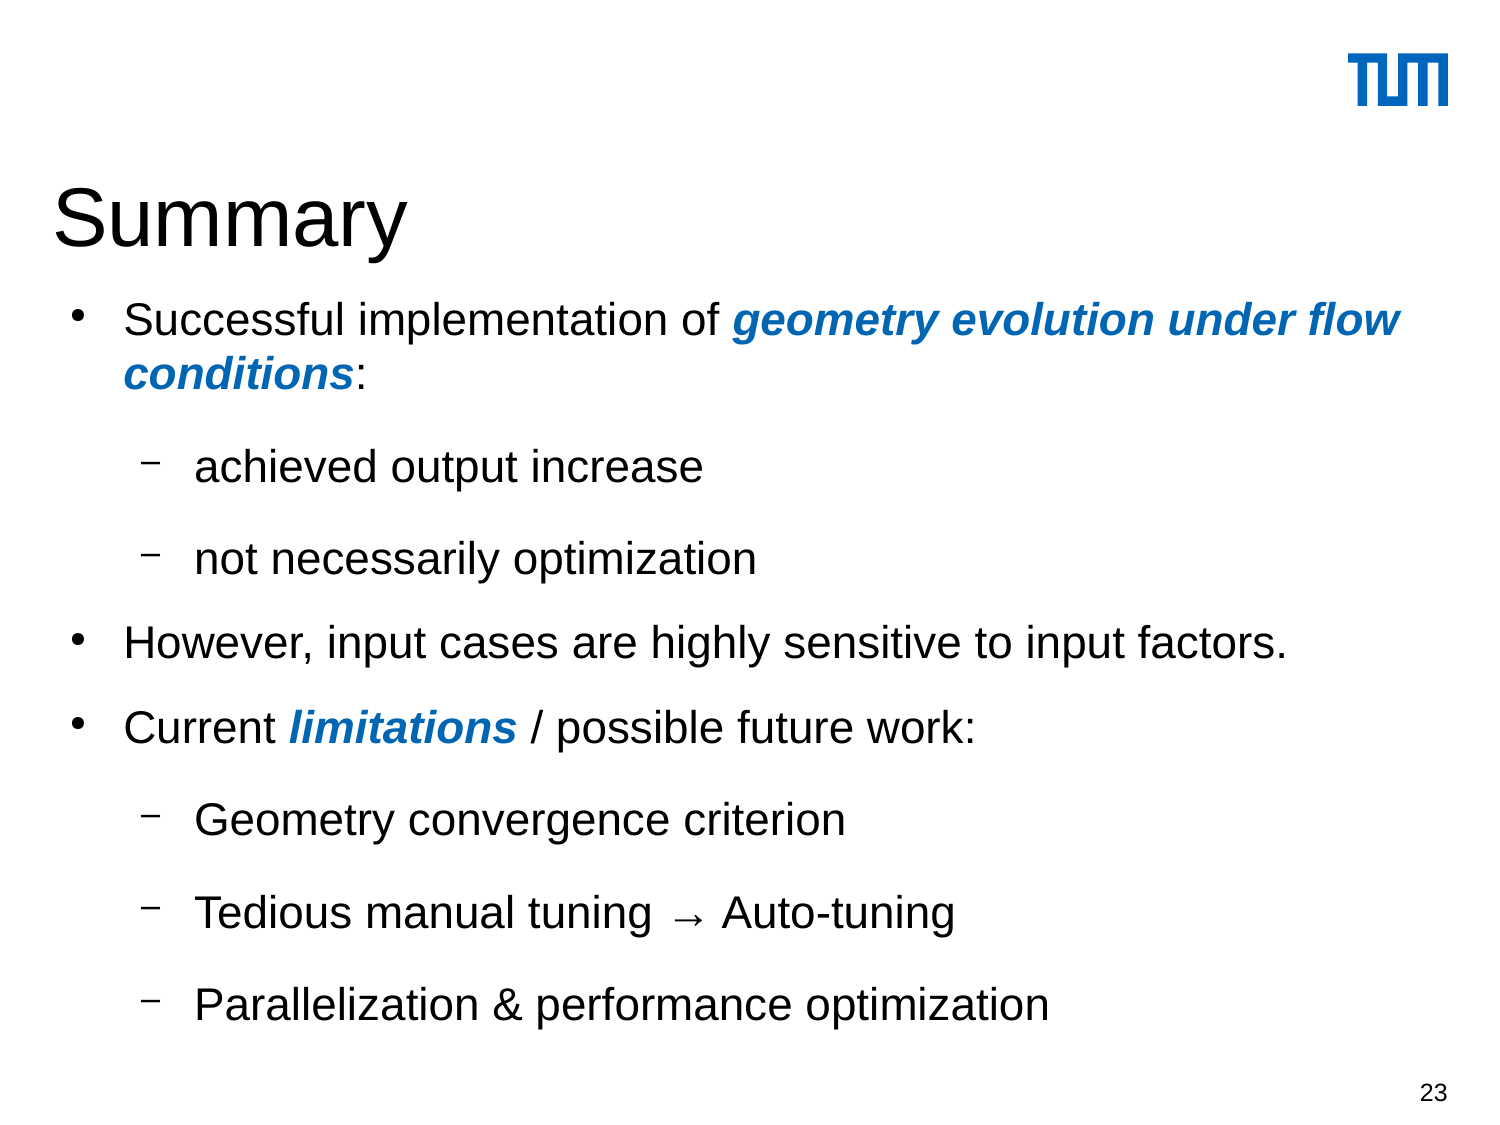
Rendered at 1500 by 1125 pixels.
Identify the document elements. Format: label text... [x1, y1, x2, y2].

list Successful implementation of geometry evolution under flow conditions: achieved output increase not necessarily optimization However, input cases are highly sensitive to input factors. Current limitations / possible future work: Geometry convergence criterion Tedious manual tuning → Auto-tuning Parallelization & performance optimization [52, 289, 1449, 1060]
title Summary [52, 163, 1449, 231]
slide_number [1111, 1061, 1448, 1122]
